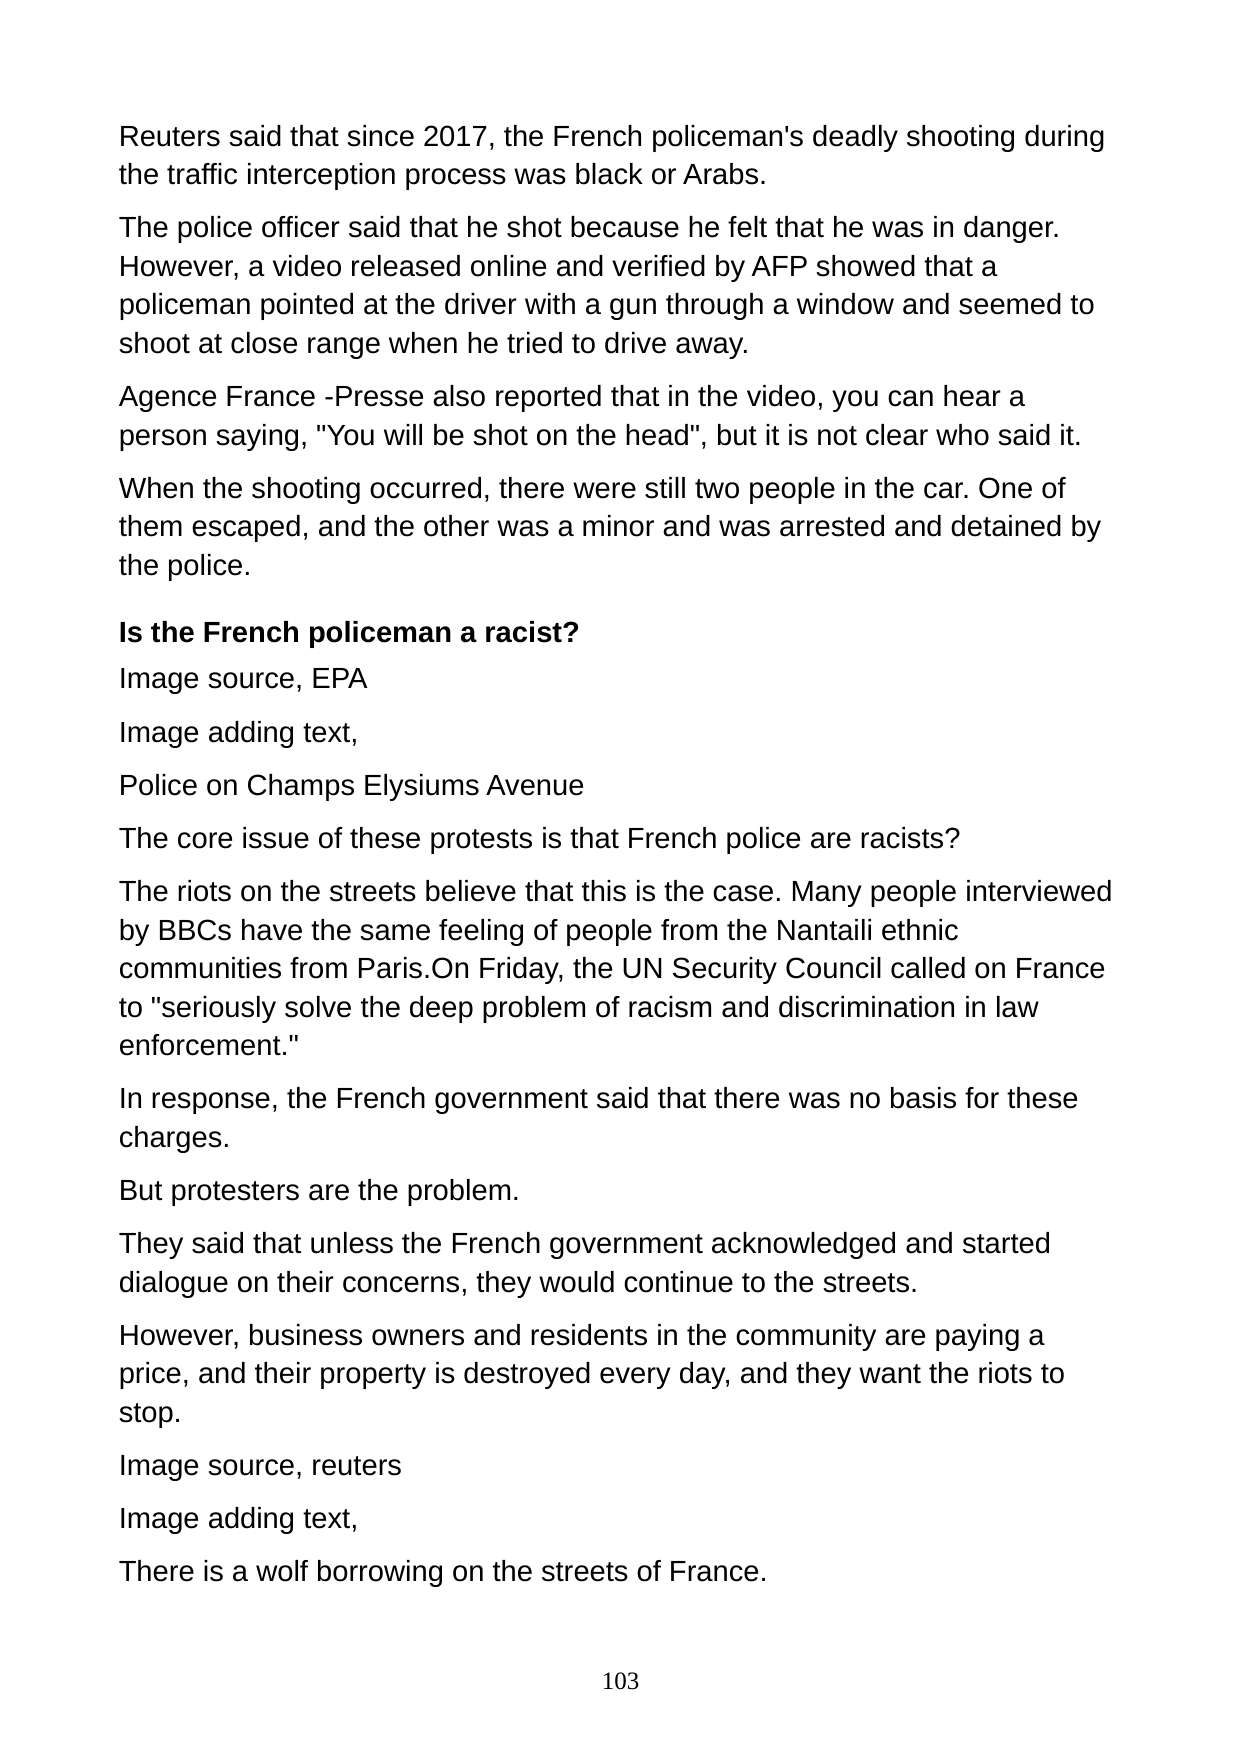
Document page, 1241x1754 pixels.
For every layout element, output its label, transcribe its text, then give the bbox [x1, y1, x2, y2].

text Agence France -Presse also reported that in the video, you can hear a person saying, "You will be shot on the head", but it is not clear who said it. [118, 379, 1122, 451]
text Image source, EPA [118, 661, 1122, 695]
text But protesters are the problem. [118, 1173, 1122, 1206]
text The riots on the streets believe that this is the case. Many people interviewed by BBCs have the same feeling of people from the Nantaili ethnic communities from Paris.On Friday, the UN Security Council called on France to "seriously solve the deep problem of racism and discrimination in law enforcement." [118, 874, 1122, 1062]
text The police officer said that he shot because he felt that he was in danger. However, a video released online and verified by AFP showed that a policeman pointed at the driver with a gun through a window and seemed to shoot at close range when he tried to drive away. [118, 210, 1122, 359]
text There is a wolf borrowing on the streets of France. [118, 1554, 1122, 1588]
subtitle Is the French policeman a racist? [118, 615, 1122, 649]
text Reuters said that since 2017, the French policeman's deadly shooting during the traffic interception process was black or Arabs. [118, 118, 1122, 191]
text Image adding text, [118, 714, 1122, 748]
text Image adding text, [118, 1501, 1122, 1534]
text Image source, reuters [118, 1448, 1122, 1481]
text They said that unless the French government acknowledged and started dialogue on their concerns, they would continue to the streets. [118, 1226, 1122, 1298]
text However, business owners and residents in the community are paying a price, and their property is destroyed every day, and they want the riots to stop. [118, 1318, 1122, 1428]
text The core issue of these protests is that French police are racists? [118, 821, 1122, 854]
text Police on Champs Elysiums Avenue [118, 768, 1122, 801]
text When the shooting occurred, there were still two people in the car. One of them escaped, and the other was a minor and was arrested and detained by the police. [118, 471, 1122, 581]
text In response, the French government said that there was no basis for these charges. [118, 1081, 1122, 1153]
